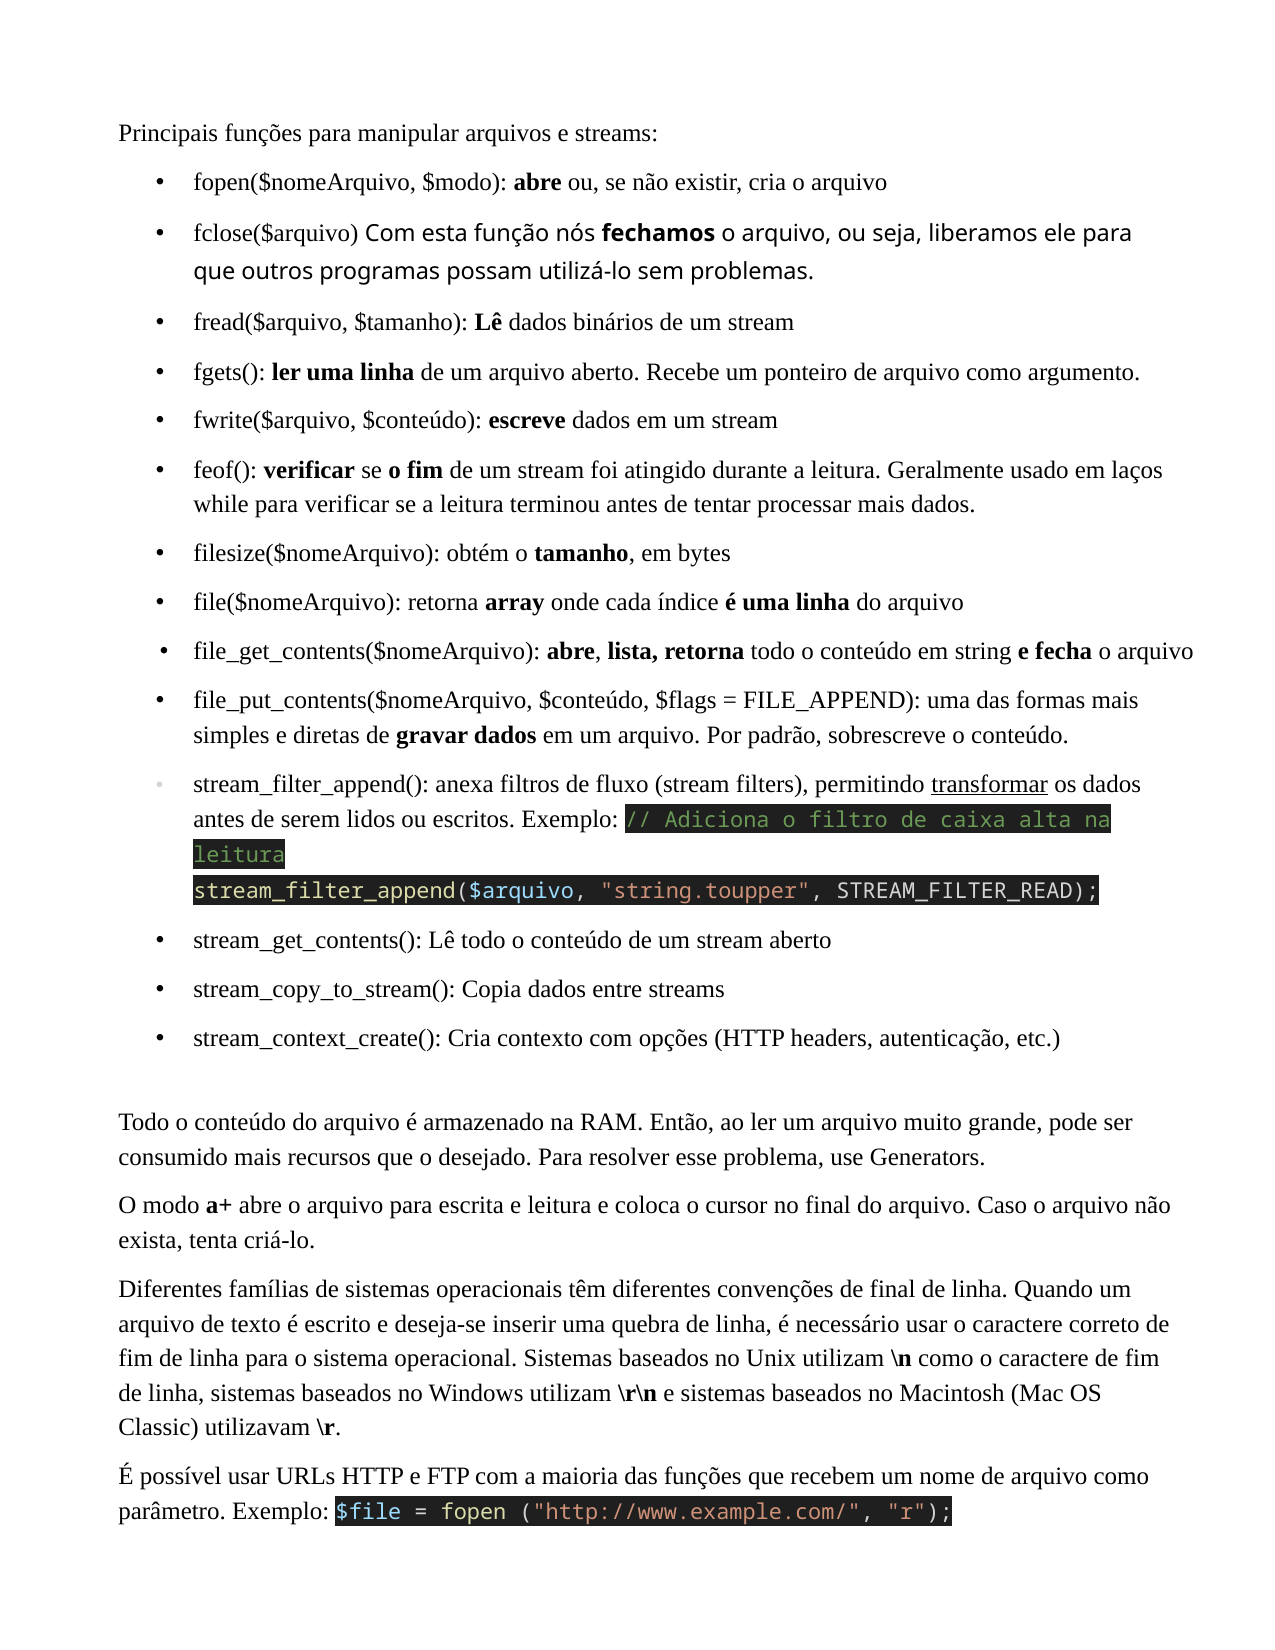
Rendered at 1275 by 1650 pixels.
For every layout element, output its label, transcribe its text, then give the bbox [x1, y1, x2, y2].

text O modo a+ abre o arquivo para escrita e leitura e coloca o cursor no final do arquivo. Caso o arquivo não exista, tenta criá-lo. [118, 1191, 1175, 1254]
list fread($arquivo, $tamanho): Lê dados binários de um stream [156, 307, 1175, 336]
list stream_copy_to_stream(): Copia dados entre streams [156, 974, 1175, 1003]
list fclose($arquivo) Com esta função nós fechamos o arquivo, ou seja, liberamos ele para que outros programas possam utilizá-lo sem problemas. [156, 216, 1175, 287]
text Diferentes famílias de sistemas operacionais têm diferentes convenções de final de linha. Quando um arquivo de texto é escrito e deseja-se inserir uma quebra de linha, é necessário usar o caractere correto de fim de linha para o sistema operacional. Sistemas baseados no Unix utilizam \n como o caractere de fim de linha, sistemas baseados no Windows utilizam \r\n e sistemas baseados no Macintosh (Mac OS Classic) utilizavam \r. [118, 1274, 1175, 1441]
list fopen($nomeArquivo, $modo): abre ou, se não existir, cria o arquivo [156, 167, 1175, 196]
list file_get_contents($nomeArquivo): abre, lista, retorna todo o conteúdo em string e fecha o arquivo [159, 636, 1199, 665]
list stream_get_contents(): Lê todo o conteúdo de um stream aberto [156, 925, 1175, 954]
list file($nomeArquivo): retorna array onde cada índice é uma linha do arquivo [156, 587, 1175, 616]
list stream_filter_append(): anexa filtros de fluxo (stream filters), permitindo transformar os dados antes de serem lidos ou escritos. Exemplo: // Adiciona o filtro de caixa alta na leitura stream_filter_append($arquivo, "string.toupper", STREAM_FILTER_READ); [156, 769, 1175, 905]
list feof(): verificar se o fim de um stream foi atingido durante a leitura. Geralmente usado em laços while para verificar se a leitura terminou antes de tentar processar mais dados. [156, 455, 1175, 518]
text Principais funções para manipular arquivos e streams: [118, 118, 1175, 147]
list fwrite($arquivo, $conteúdo): escreve dados em um stream [156, 406, 1175, 434]
text Todo o conteúdo do arquivo é armazenado na RAM. Então, ao ler um arquivo muito grande, pode ser consumido mais recursos que o desejado. Para resolver esse problema, use Generators. [118, 1107, 1175, 1170]
list file_put_contents($nomeArquivo, $conteúdo, $flags = FILE_APPEND): uma das formas mais simples e diretas de gravar dados em um arquivo. Por padrão, sobrescreve o conteúdo. [156, 685, 1175, 749]
list filesize($nomeArquivo): obtém o tamanho, em bytes [156, 538, 1175, 567]
text É possível usar URLs HTTP e FTP com a maioria das funções que recebem um nome de arquivo como parâmetro. Exemplo: $file = fopen ("http://www.example.com/", "r"); [118, 1461, 1175, 1526]
list fgets(): ler uma linha de um arquivo aberto. Recebe um ponteiro de arquivo como argumento. [156, 357, 1175, 385]
list stream_context_create(): Cria contexto com opções (HTTP headers, autenticação, etc.) [156, 1023, 1175, 1087]
